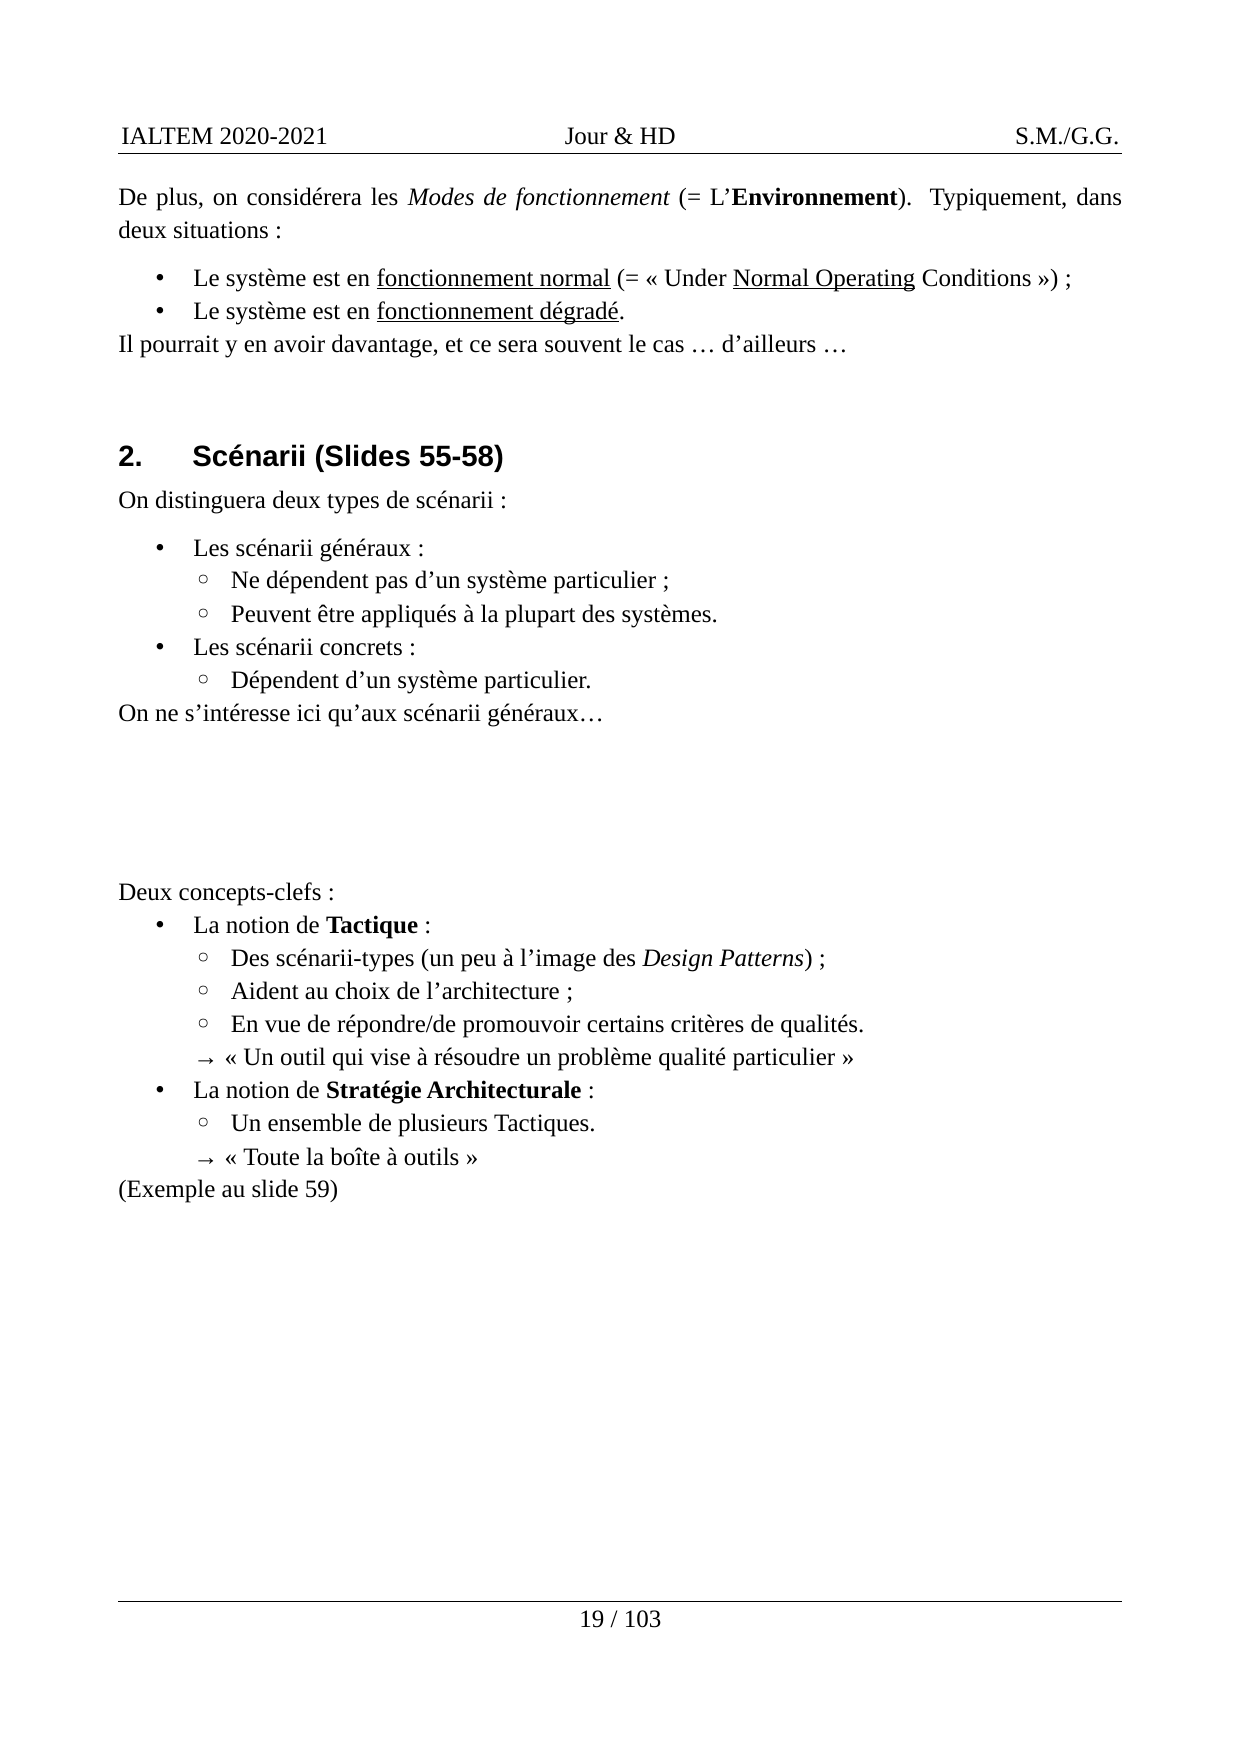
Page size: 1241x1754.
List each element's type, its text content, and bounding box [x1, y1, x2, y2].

list Les scénarii concrets : [156, 632, 1122, 660]
list La notion de Stratégie Architecturale : [156, 1076, 1122, 1104]
text Il pourrait y en avoir davantage, et ce sera souvent le cas … d’ailleurs … [118, 329, 1122, 358]
list Peuvent être appliqués à la plupart des systèmes. [193, 599, 1122, 627]
list → « Un outil qui vise à résoudre un problème qualité particulier » [156, 1042, 1122, 1071]
list Le système est en fonctionnement normal (= « Under Normal Operating Conditions ») ; [156, 263, 1122, 292]
list → « Toute la boîte à outils » [156, 1142, 1122, 1170]
text De plus, on considérera les Modes de fonctionnement (= L’Environnement). Typiquement, dans deux situations : [118, 182, 1122, 244]
list Un ensemble de plusieurs Tactiques. [193, 1108, 1122, 1137]
text (Exemple au slide 59) [118, 1174, 1122, 1203]
list Des scénarii-types (un peu à l’image des Design Patterns) ; [193, 943, 1122, 972]
subtitle Scénarii (Slides 55-58) [118, 439, 1122, 472]
list La notion de Tactique : [156, 910, 1122, 939]
list Les scénarii généraux : [156, 533, 1122, 561]
list Le système est en fonctionnement dégradé. [156, 296, 1122, 325]
list En vue de répondre/de promouvoir certains critères de qualités. [193, 1009, 1122, 1038]
text Deux concepts-clefs : [118, 877, 1122, 906]
text On ne s’intéresse ici qu’aux scénarii généraux… [118, 698, 1122, 726]
list Dépendent d’un système particulier. [193, 665, 1122, 693]
list Aident au choix de l’architecture ; [193, 976, 1122, 1005]
list Ne dépendent pas d’un système particulier ; [193, 566, 1122, 594]
text On distinguera deux types de scénarii : [118, 485, 1122, 514]
